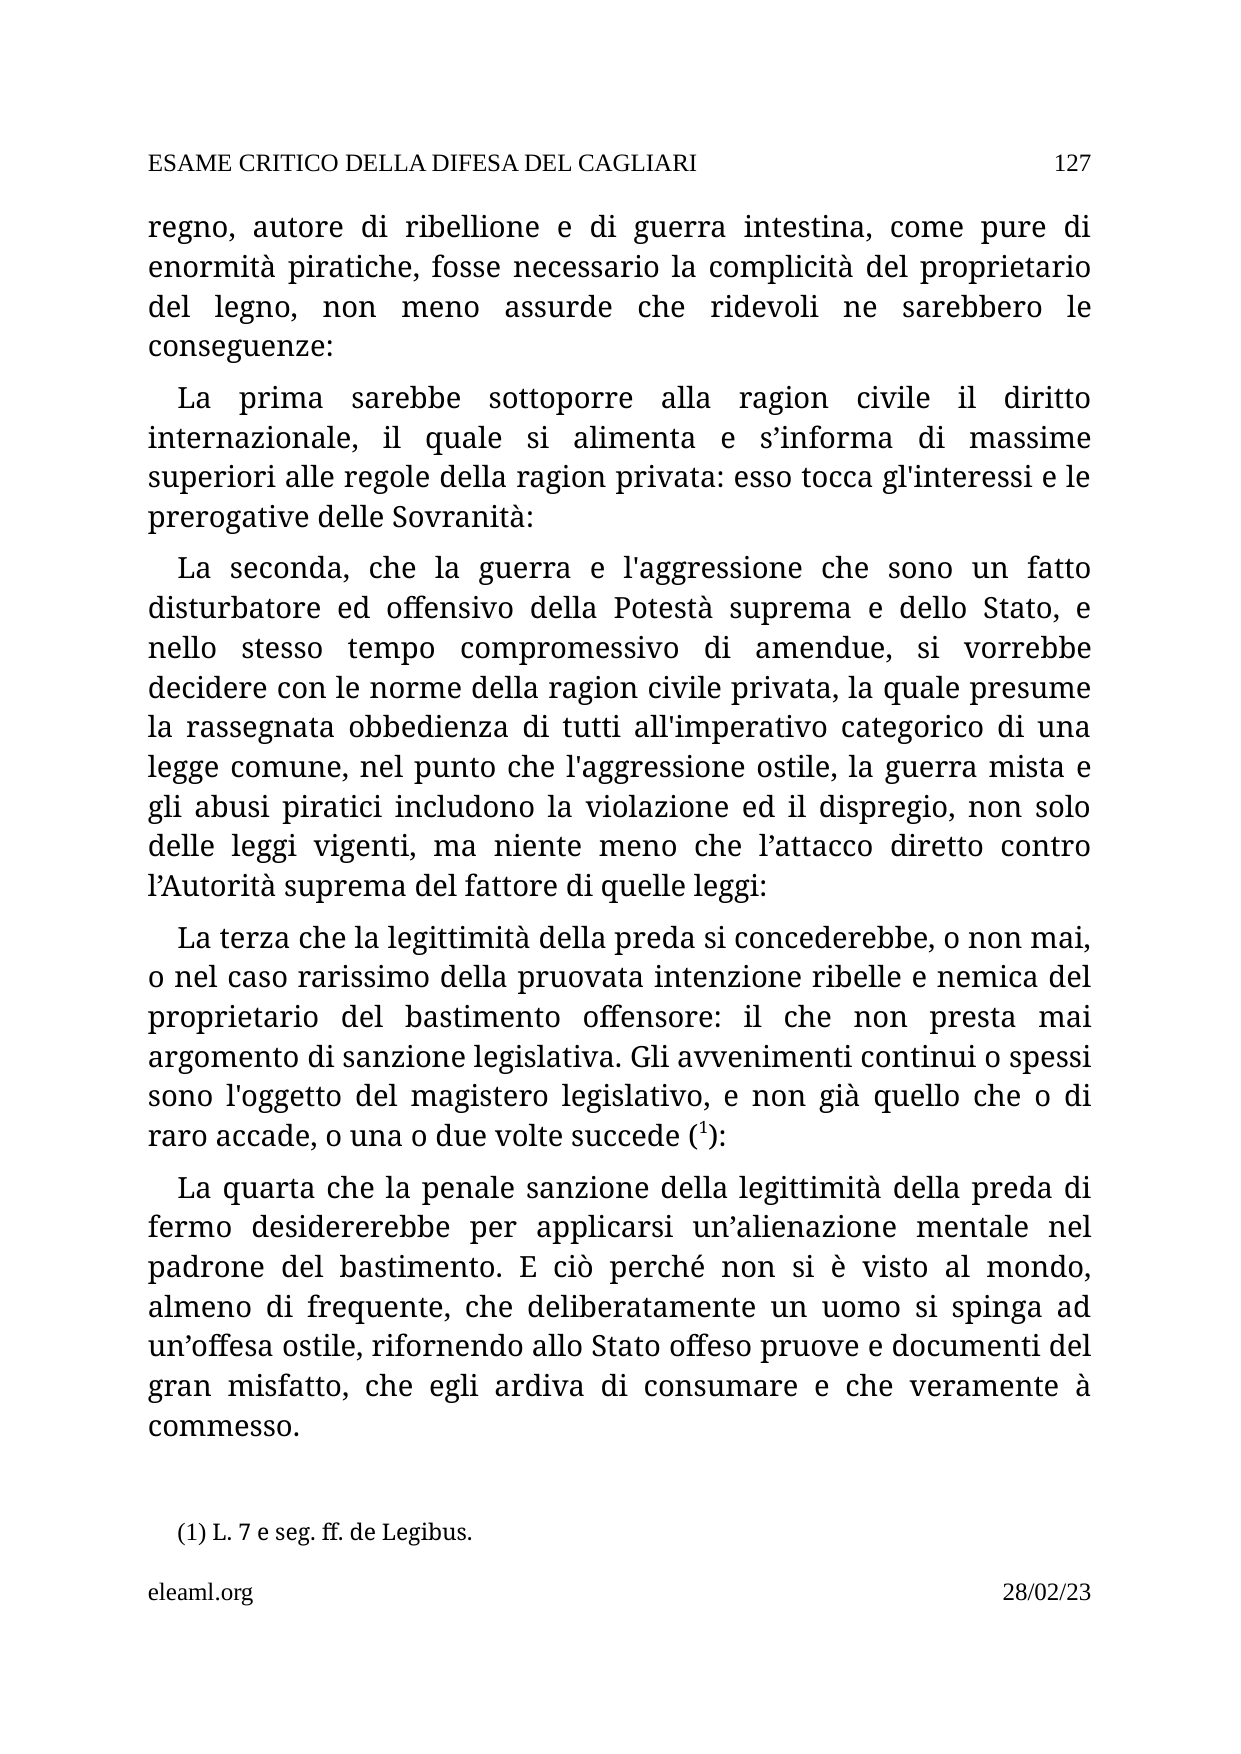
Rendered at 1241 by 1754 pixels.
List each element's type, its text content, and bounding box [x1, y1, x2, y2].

text La prima sarebbe sottoporre alla ragion civile il diritto internazionale, il quale si alimenta e s’informa di massime superiori alle regole della ragion privata: esso tocca gl'interessi e le prerogative delle Sovranità: [148, 377, 1093, 536]
text La terza che la legittimità della preda si concederebbe, o non mai, o nel caso rarissimo della pruovata intenzione ribelle e nemica del proprietario del bastimento offensore: il che non presta mai argomento di sanzione legislativa. Gli avvenimenti continui o spessi sono l'oggetto del magistero legislativo, e non già quello che o di raro accade, o una o due volte succede (): [148, 917, 1093, 1155]
text regno, autore di ribellione e di guerra intestina, come pure di enormità piratiche, fosse necessario la complicità del proprietario del legno, non meno assurde che ridevoli ne sarebbero le conseguenze: [148, 207, 1093, 365]
text La quarta che la penale sanzione della legittimità della preda di fermo desidererebbe per applicarsi un’alienazione mentale nel padrone del bastimento. E ciò perché non si è visto al mondo, almeno di frequente, che deliberatamente un uomo si spinga ad un’offesa ostile, rifornendo allo Stato offeso pruove e documenti del gran misfatto, che egli ardiva di consumare e che veramente à commesso. [148, 1167, 1093, 1445]
text L. 7 e seg. ff. de Legibus. [148, 1516, 1093, 1547]
text La seconda, che la guerra e l'aggressione che sono un fatto disturbatore ed offensivo della Potestà suprema e dello Stato, e nello stesso tempo compromessivo di amendue, si vorrebbe decidere con le norme della ragion civile privata, la quale presume la rassegnata obbedienza di tutti all'imperativo categorico di una legge comune, nel punto che l'aggressione ostile, la guerra mista e gli abusi piratici includono la violazione ed il dispregio, non solo delle leggi vigenti, ma niente meno che l’attacco diretto contro l’Autorità suprema del fattore di quelle leggi: [148, 548, 1093, 905]
